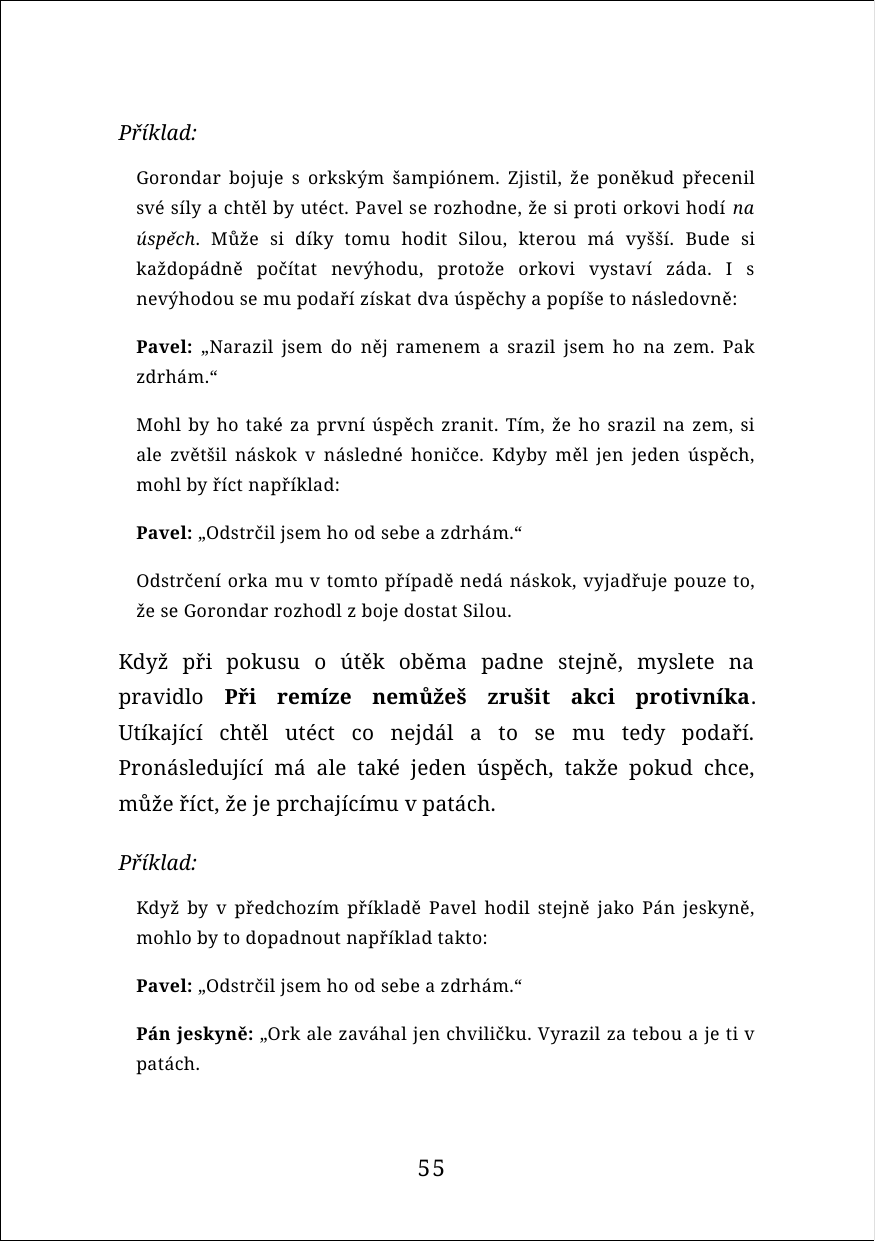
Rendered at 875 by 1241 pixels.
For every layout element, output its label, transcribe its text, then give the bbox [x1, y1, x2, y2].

text Gorondar bojuje s orkským šampiónem. Zjistil, že poněkud přecenil své síly a chtěl by utéct. Pavel se rozhodne, že si proti orkovi hodí na úspěch. Může si díky tomu hodit Silou, kterou má vyšší. Bude si každopádně počítat nevýhodu, protože orkovi vystaví záda. I s nevýhodou se mu podaří získat dva úspěchy a popíše to následovně: [136, 166, 756, 311]
text Příklad: [118, 118, 756, 147]
text Když při pokusu o útěk oběma padne stejně, myslete na pravidlo Při remíze nemůžeš zrušit akci protivníka. Utíkající chtěl utéct co nejdál a to se mu tedy podaří. Pronásledující má ale také jeden úspěch, takže pokud chce, může říct, že je prchajícímu v patách. [118, 647, 756, 817]
text Pán jeskyně: „Ork ale zaváhal jen chviličku. Vyrazil za tebou a je ti v patách. [136, 1021, 756, 1076]
text Pavel: „Narazil jsem do něj ramenem a srazil jsem ho na zem. Pak zdrhám.“ [136, 334, 756, 389]
text Když by v předchozím příkladě Pavel hodil stejně jako Pán jeskyně, mohlo by to dopadnout například takto: [136, 895, 756, 950]
text Pavel: „Odstrčil jsem ho od sebe a zdrhám.“ [136, 973, 756, 998]
text Pavel: „Odstrčil jsem ho od sebe a zdrhám.“ [136, 521, 756, 545]
text Příklad: [118, 848, 756, 876]
text Mohl by ho také za první úspěch zranit. Tím, že ho srazil na zem, si ale zvětšil náskok v následné honičce. Kdyby měl jen jeden úspěch, mohl by říct například: [136, 412, 756, 497]
text Odstrčení orka mu v tomto případě nedá náskok, vyjadřuje pouze to, že se Gorondar rozhodl z boje dostat Silou. [136, 569, 756, 623]
